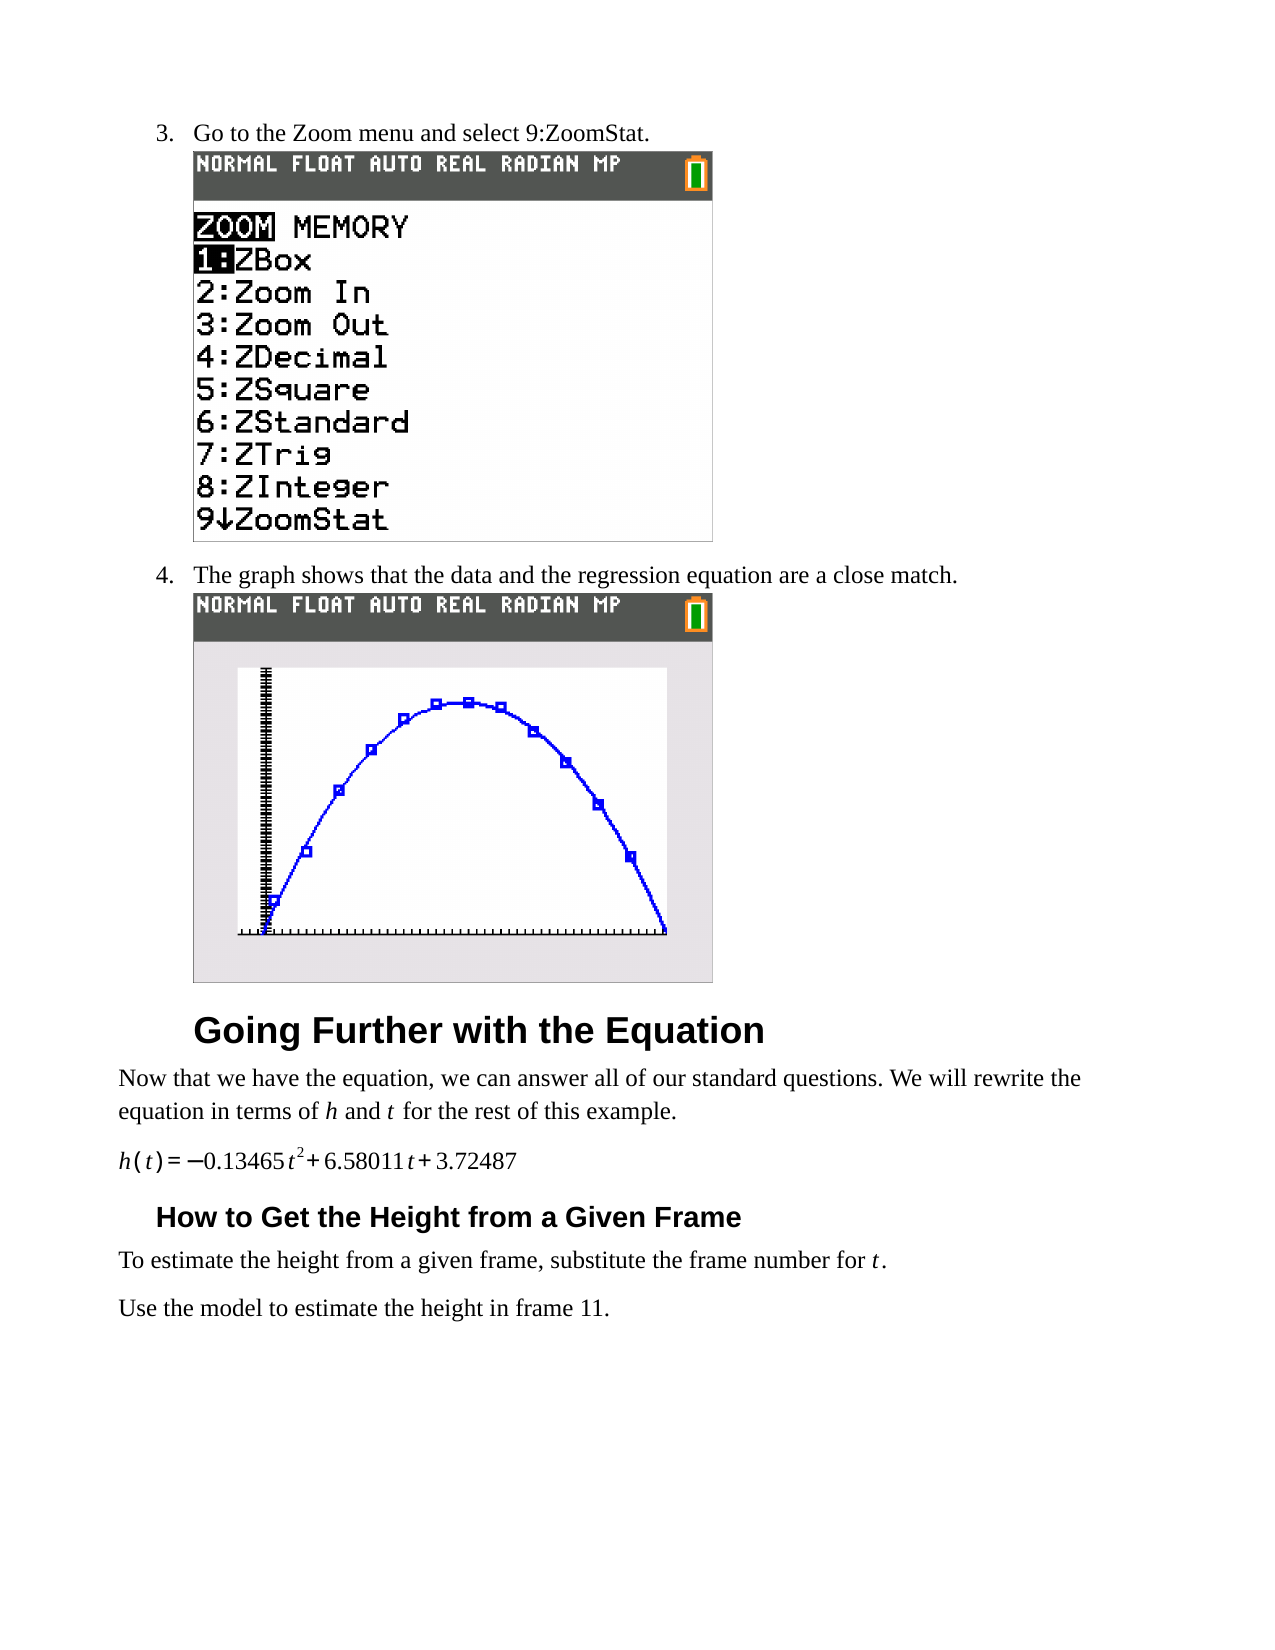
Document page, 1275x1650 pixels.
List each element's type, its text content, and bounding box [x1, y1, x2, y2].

picture [193, 593, 713, 983]
text To estimate the height from a given frame, substitute the frame number for . [118, 1245, 1157, 1274]
subtitle Going Further with the Equation [118, 1008, 1157, 1051]
list The graph shows that the data and the regression equation are a close match. [156, 560, 1157, 593]
text Now that we have the equation, we can answer all of our standard questions. We will rewrite the equation in terms of and for the rest of this example. [118, 1063, 1157, 1125]
list Go to the Zoom menu and select 9:ZoomStat. [156, 118, 1157, 151]
picture [193, 151, 713, 542]
subtitle How to Get the Height from a Given Frame [118, 1200, 1157, 1233]
text Use the model to estimate the height in frame 11. [118, 1293, 1157, 1322]
